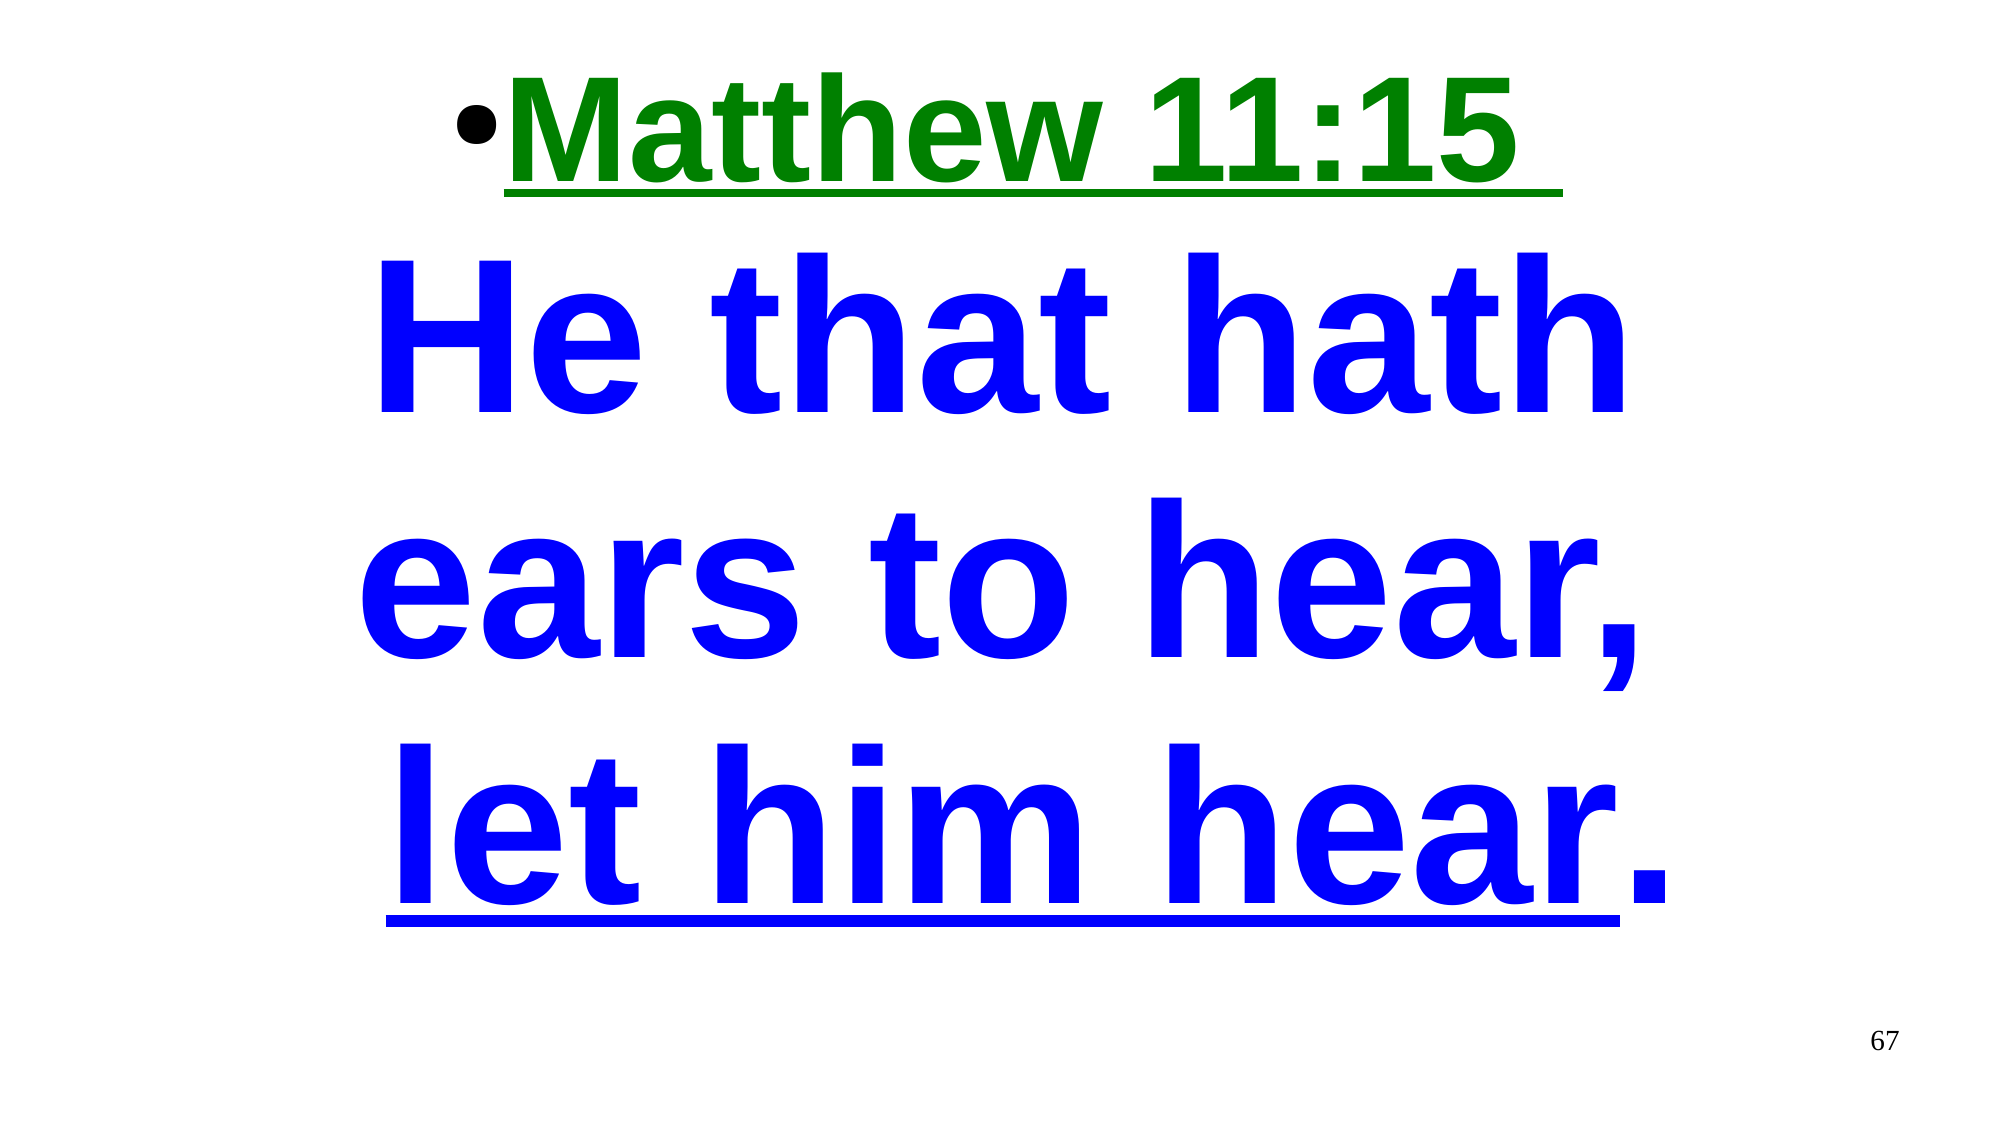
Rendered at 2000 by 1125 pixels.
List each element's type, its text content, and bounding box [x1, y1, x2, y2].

list Matthew 11:15 He that hath ears to hear, let him hear. [45, 45, 1951, 1044]
